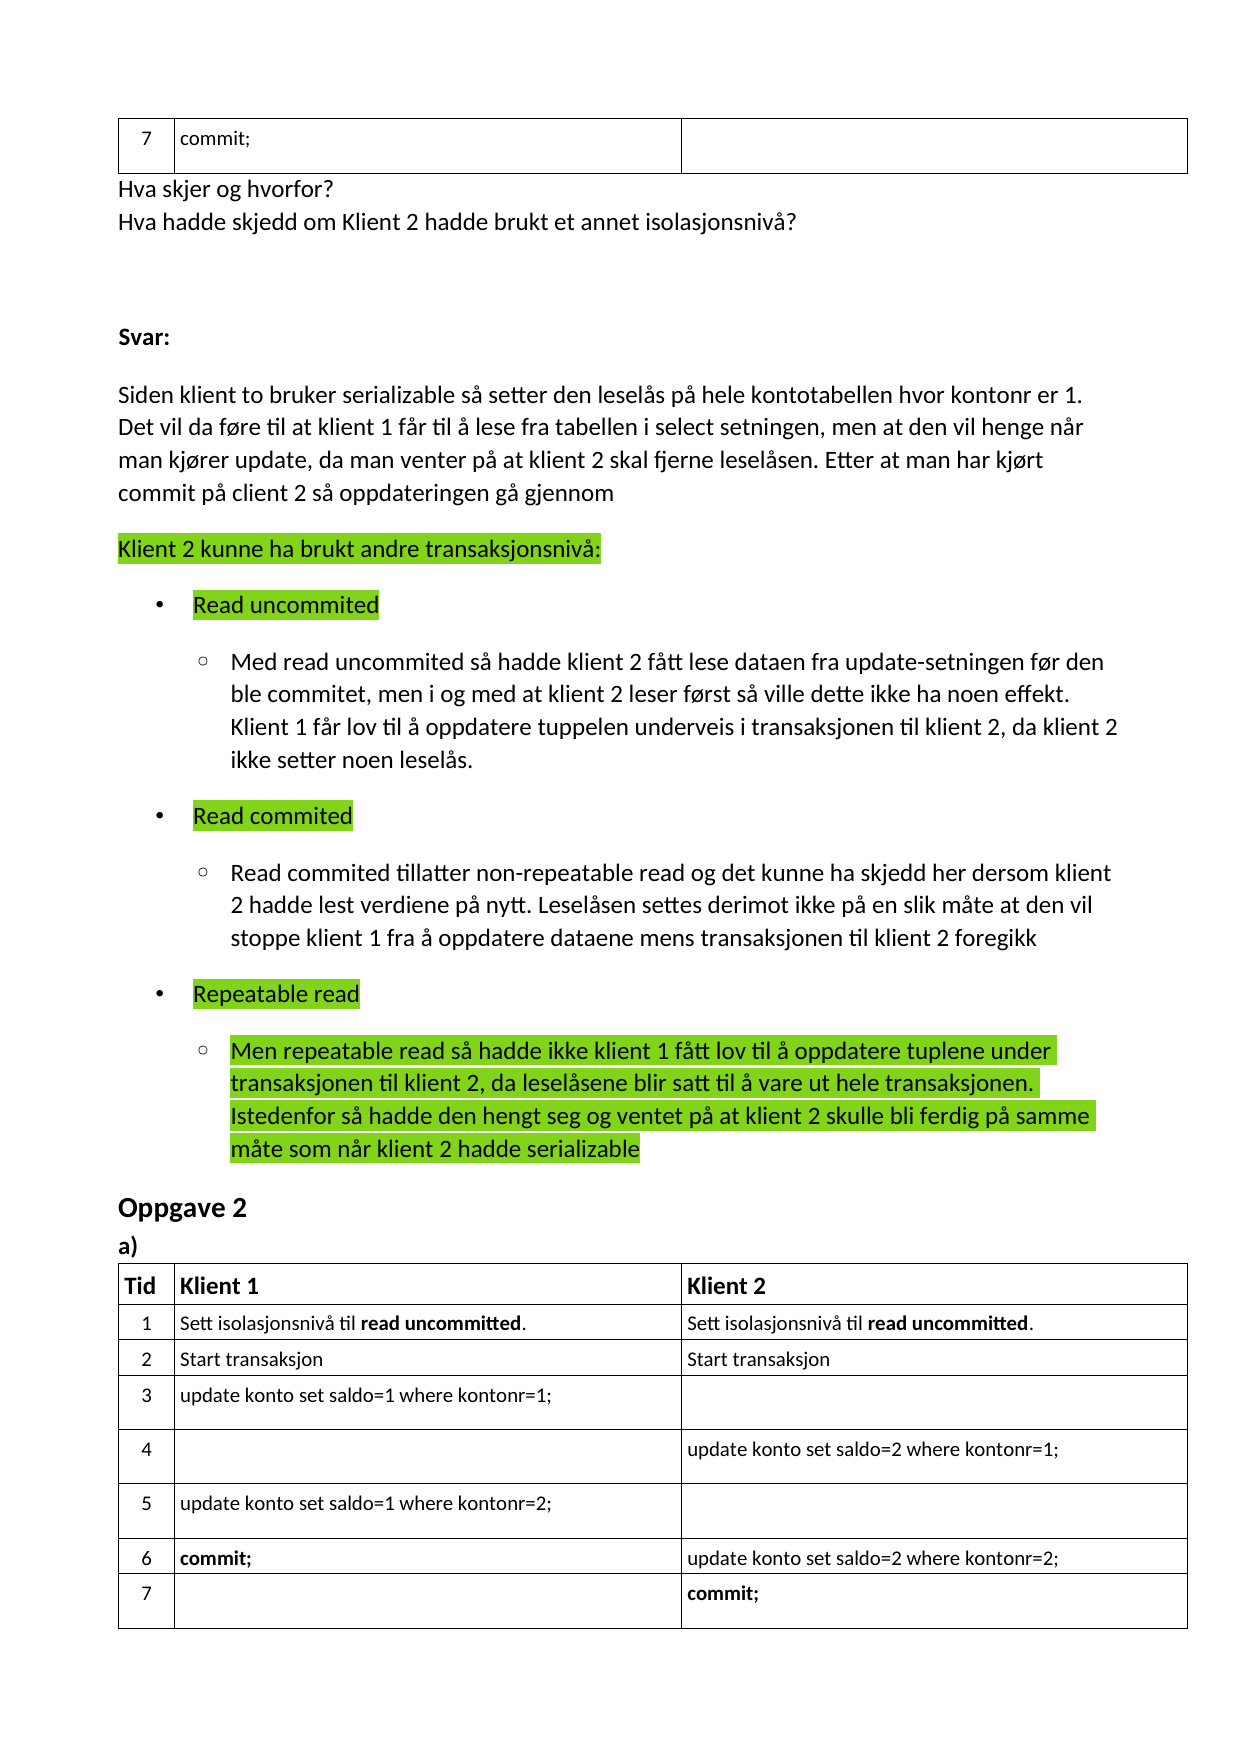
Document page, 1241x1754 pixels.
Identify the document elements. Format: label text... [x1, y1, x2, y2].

table_header Klient 2 [682, 1264, 1187, 1303]
table_cell 3 [119, 1376, 174, 1429]
text Svar: [118, 321, 1121, 352]
list Read uncommited [155, 589, 1121, 620]
table_cell Sett isolasjonsnivå til read uncommitted. [682, 1305, 1187, 1339]
subtitle Oppgave 2 [118, 1189, 1121, 1225]
table_cell update konto set saldo=1 where kontonr=2; [175, 1484, 681, 1538]
list Repeatable read [155, 978, 1121, 1009]
table_cell commit; [175, 1539, 681, 1573]
text Hva skjer og hvorfor? [118, 174, 1121, 203]
table_cell Sett isolasjonsnivå til read uncommitted. [175, 1305, 681, 1339]
table_cell Start transaksjon [682, 1340, 1187, 1375]
table_cell 6 [119, 1539, 174, 1573]
table_cell 2 [119, 1340, 174, 1375]
table_cell 4 [119, 1430, 174, 1483]
table_cell commit; [175, 119, 681, 172]
table_cell 1 [119, 1305, 174, 1339]
text a) [118, 1231, 1121, 1261]
text Klient 2 kunne ha brukt andre transaksjonsnivå: [118, 533, 1121, 564]
list Read commited [155, 800, 1121, 831]
table_cell [175, 1574, 681, 1627]
table_cell [175, 1430, 681, 1483]
table_cell 5 [119, 1484, 174, 1538]
table_header Klient 1 [175, 1264, 681, 1303]
table_cell update konto set saldo=1 where kontonr=1; [175, 1376, 681, 1429]
table_cell update konto set saldo=2 where kontonr=2; [682, 1539, 1187, 1573]
table_cell 7 [119, 1574, 174, 1627]
table_cell update konto set saldo=2 where kontonr=1; [682, 1430, 1187, 1483]
text Siden klient to bruker serializable så setter den leselås på hele kontotabellen hvor kontonr er 1. Det vil da føre til at klient 1 får til å lese fra tabellen i select setningen, men at den vil henge når man kjører update, da man venter på at klient 2 skal fjerne leselåsen. Etter at man har kjørt commit på client 2 så oppdateringen gå gjennom [118, 379, 1121, 507]
table_cell [682, 1376, 1187, 1429]
list Men repeatable read så hadde ikke klient 1 fått lov til å oppdatere tuplene under transaksjonen til klient 2, da leselåsene blir satt til å vare ut hele transaksjonen. Istedenfor så hadde den hengt seg og ventet på at klient 2 skulle bli ferdig på samme måte som når klient 2 hadde serializable [193, 1035, 1121, 1163]
table_header Tid [119, 1264, 174, 1303]
table_cell 7 [119, 119, 174, 172]
table_cell Start transaksjon [175, 1340, 681, 1375]
table_cell [682, 1484, 1187, 1538]
table_cell commit; [682, 1574, 1187, 1627]
list Read commited tillatter non-repeatable read og det kunne ha skjedd her dersom klient 2 hadde lest verdiene på nytt. Leselåsen settes derimot ikke på en slik måte at den vil stoppe klient 1 fra å oppdatere dataene mens transaksjonen til klient 2 foregikk [193, 857, 1121, 952]
table_cell [682, 119, 1187, 172]
list Med read uncommited så hadde klient 2 fått lese dataen fra update-setningen før den ble commitet, men i og med at klient 2 leser først så ville dette ikke ha noen effekt. Klient 1 får lov til å oppdatere tuppelen underveis i transaksjonen til klient 2, da klient 2 ikke setter noen leselås. [193, 646, 1121, 774]
text Hva hadde skjedd om Klient 2 hadde brukt et annet isolasjonsnivå? [118, 207, 1121, 237]
